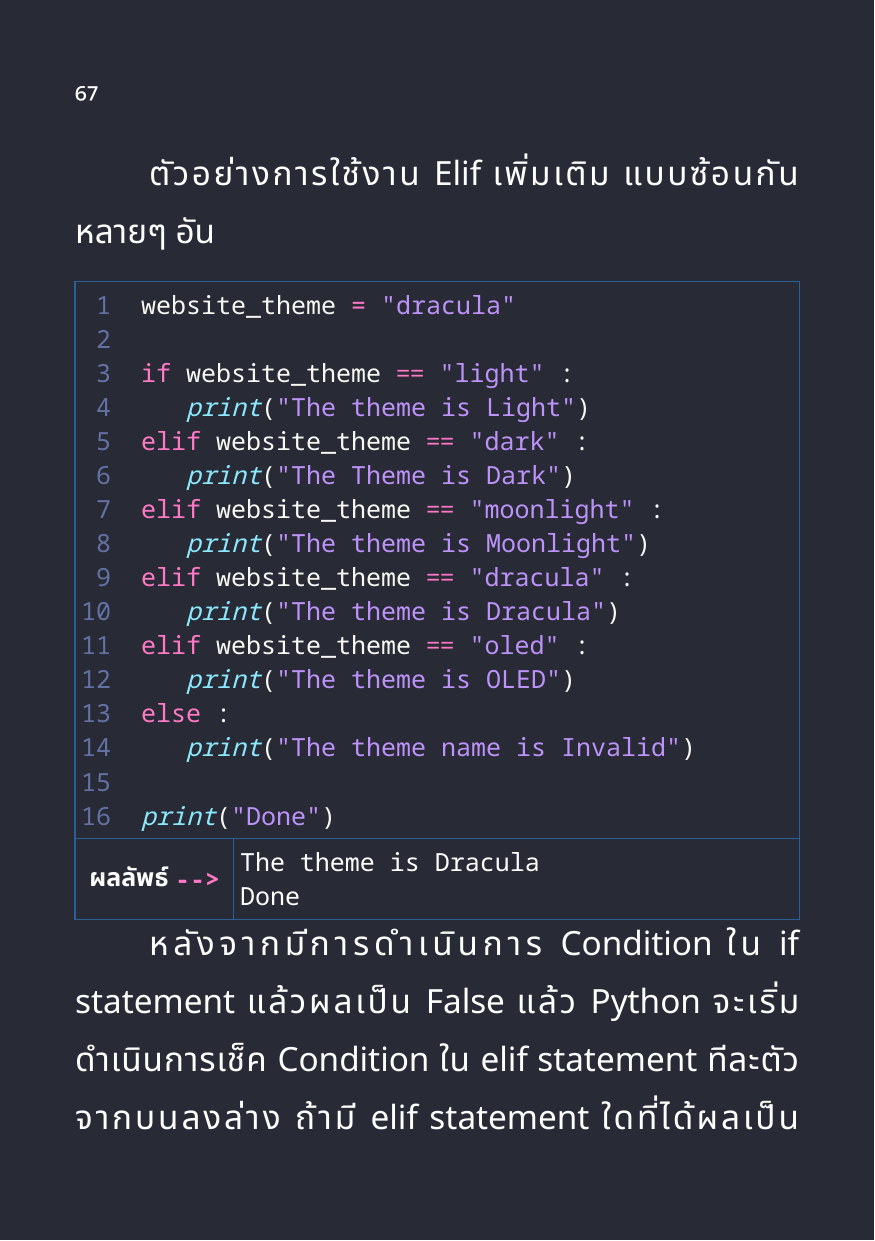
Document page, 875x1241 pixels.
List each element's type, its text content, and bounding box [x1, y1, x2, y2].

text หลังจากมีการดำเนินการ Condition ใน if statement แล้วผลเป็น False แล้ว Python จะเริ่มดำเนินการเช็ค Condition ใน elif statement ทีละตัวจากบนลงล่าง ถ้ามี elif statement ใดที่ได้ผลเป็น [75, 920, 799, 1145]
table_cell ผลลัพธ์ --> [76, 839, 233, 919]
text ตัวอย่างการใช้งาน Elif เพิ่มเติม แบบซ้อนกันหลายๆ อัน [75, 150, 799, 258]
table_cell The theme is Dracula Done [234, 839, 799, 919]
table_header 1 website_theme = "dracula" 2 3 if website_theme == "light" : 4 print("The theme is Light") 5 elif website_theme == "dark" : 6 print("The Theme is Dark") 7 elif website_theme == "moonlight" : 8 print("The theme is Moonlight") 9 elif website_theme == "dracula" : 10 print("The theme is Dracula") 11 elif website_theme == "oled" : 12 print("The theme is OLED") 13 else : 14 print("The theme name is Invalid") 15 16 print("Done") [76, 282, 799, 838]
